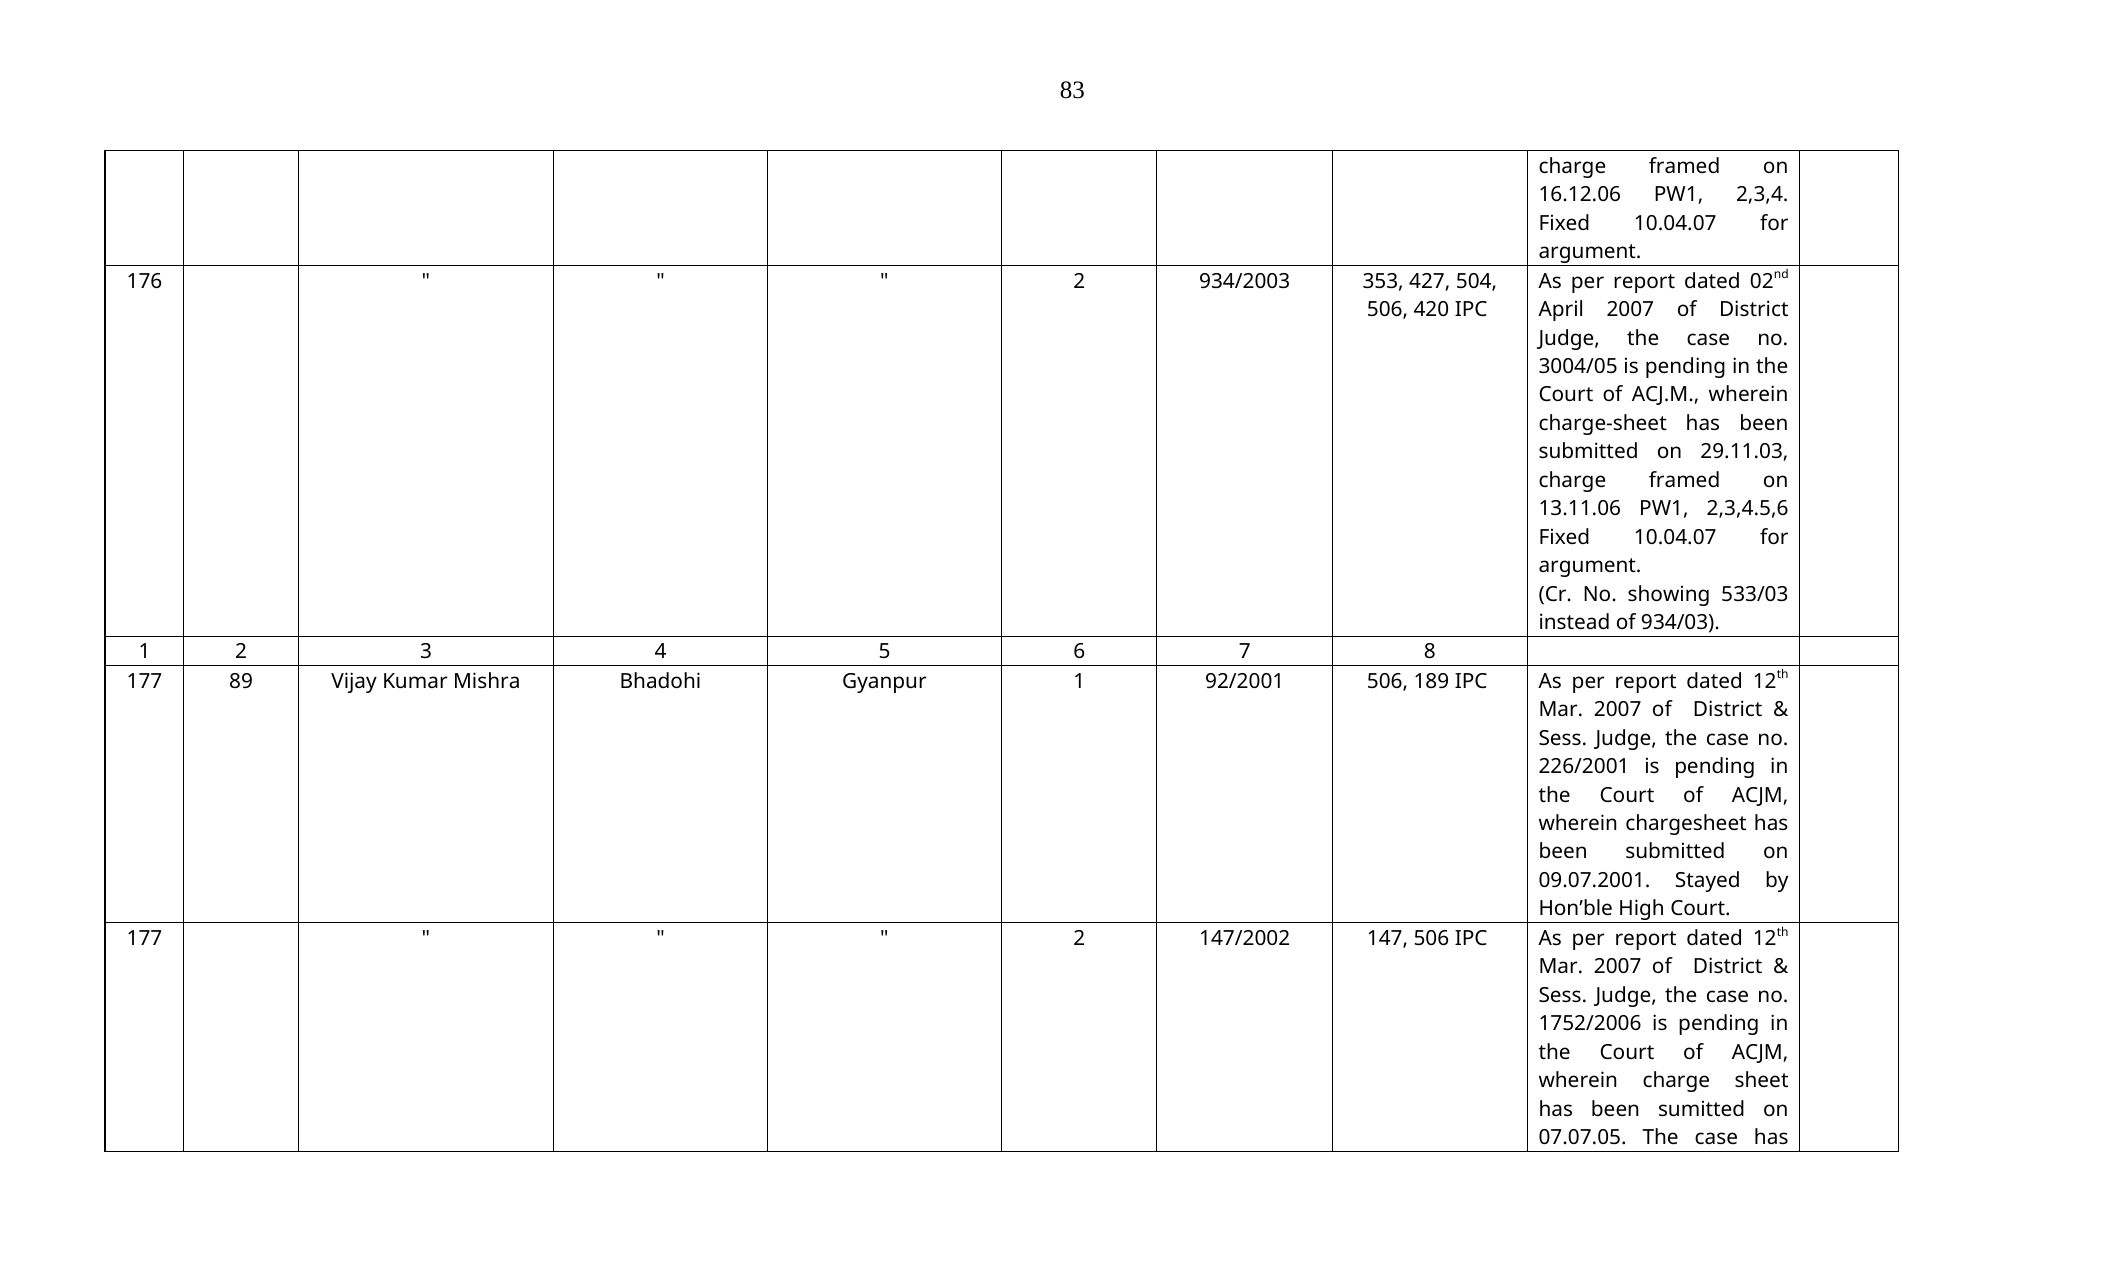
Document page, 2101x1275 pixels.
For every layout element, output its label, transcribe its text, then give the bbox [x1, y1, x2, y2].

table_cell Vijay Kumar Mishra [299, 666, 553, 922]
table_cell 2 [1002, 923, 1156, 1151]
table_cell [1800, 151, 1898, 265]
table_cell 934/2003 [1157, 266, 1332, 636]
table_cell [768, 151, 1001, 265]
table_cell 6 [1002, 637, 1156, 665]
table_cell Bhadohi [554, 666, 767, 922]
table_cell " [299, 923, 553, 1151]
table_cell 4 [554, 637, 767, 665]
table_cell 2 [1002, 266, 1156, 636]
table_cell 147/2002 [1157, 923, 1332, 1151]
table_cell [1800, 637, 1898, 665]
table_cell [554, 151, 767, 265]
table_cell 506, 189 IPC [1333, 666, 1527, 922]
table_cell 7 [1157, 637, 1332, 665]
table_cell " [554, 266, 767, 636]
table_cell As per report dated 12th Mar. 2007 of District & Sess. Judge, the case no. 226/2001 is pending in the Court of ACJM, wherein chargesheet has been submitted on 09.07.2001. Stayed by Hon’ble High Court. [1528, 666, 1799, 922]
table_cell 2 [184, 637, 298, 665]
table_cell 8 [1333, 637, 1527, 665]
table_cell [184, 266, 298, 636]
table_cell 1 [1002, 666, 1156, 922]
table_cell charge framed on 16.12.06 PW1, 2,3,4. Fixed 10.04.07 for argument. [1528, 151, 1799, 265]
table_cell 89 [184, 666, 298, 922]
table_cell [184, 151, 298, 265]
table_cell Gyanpur [768, 666, 1001, 922]
table_cell 5 [768, 637, 1001, 665]
table_cell [106, 151, 183, 265]
table_cell 3 [299, 637, 553, 665]
table_cell [1333, 151, 1527, 265]
table_cell 176 [106, 266, 183, 636]
table_cell [1800, 266, 1898, 636]
table_cell " [768, 266, 1001, 636]
table_cell [184, 923, 298, 1151]
table_cell " [768, 923, 1001, 1151]
table_cell " [554, 923, 767, 1151]
table_cell As per report dated 12th Mar. 2007 of District & Sess. Judge, the case no. 1752/2006 is pending in the Court of ACJM, wherein charge sheet has been sumitted on 07.07.05. The case has [1528, 923, 1799, 1151]
table_cell [1800, 666, 1898, 922]
table_cell 353, 427, 504, 506, 420 IPC [1333, 266, 1527, 636]
table_cell [299, 151, 553, 265]
table_cell As per report dated 02nd April 2007 of District Judge, the case no. 3004/05 is pending in the Court of ACJ.M., wherein charge-sheet has been submitted on 29.11.03, charge framed on 13.11.06 PW1, 2,3,4.5,6 Fixed 10.04.07 for argument. (Cr. No. showing 533/03 instead of 934/03). [1528, 266, 1799, 636]
table_cell 147, 506 IPC [1333, 923, 1527, 1151]
table_cell 92/2001 [1157, 666, 1332, 922]
table_cell 177 [106, 666, 183, 922]
table_cell [1002, 151, 1156, 265]
table_cell 1 [106, 637, 183, 665]
table_cell [1157, 151, 1332, 265]
table_cell [1528, 637, 1799, 665]
table_cell " [299, 266, 553, 636]
table_cell 177 [106, 923, 183, 1151]
table_cell [1800, 923, 1898, 1151]
